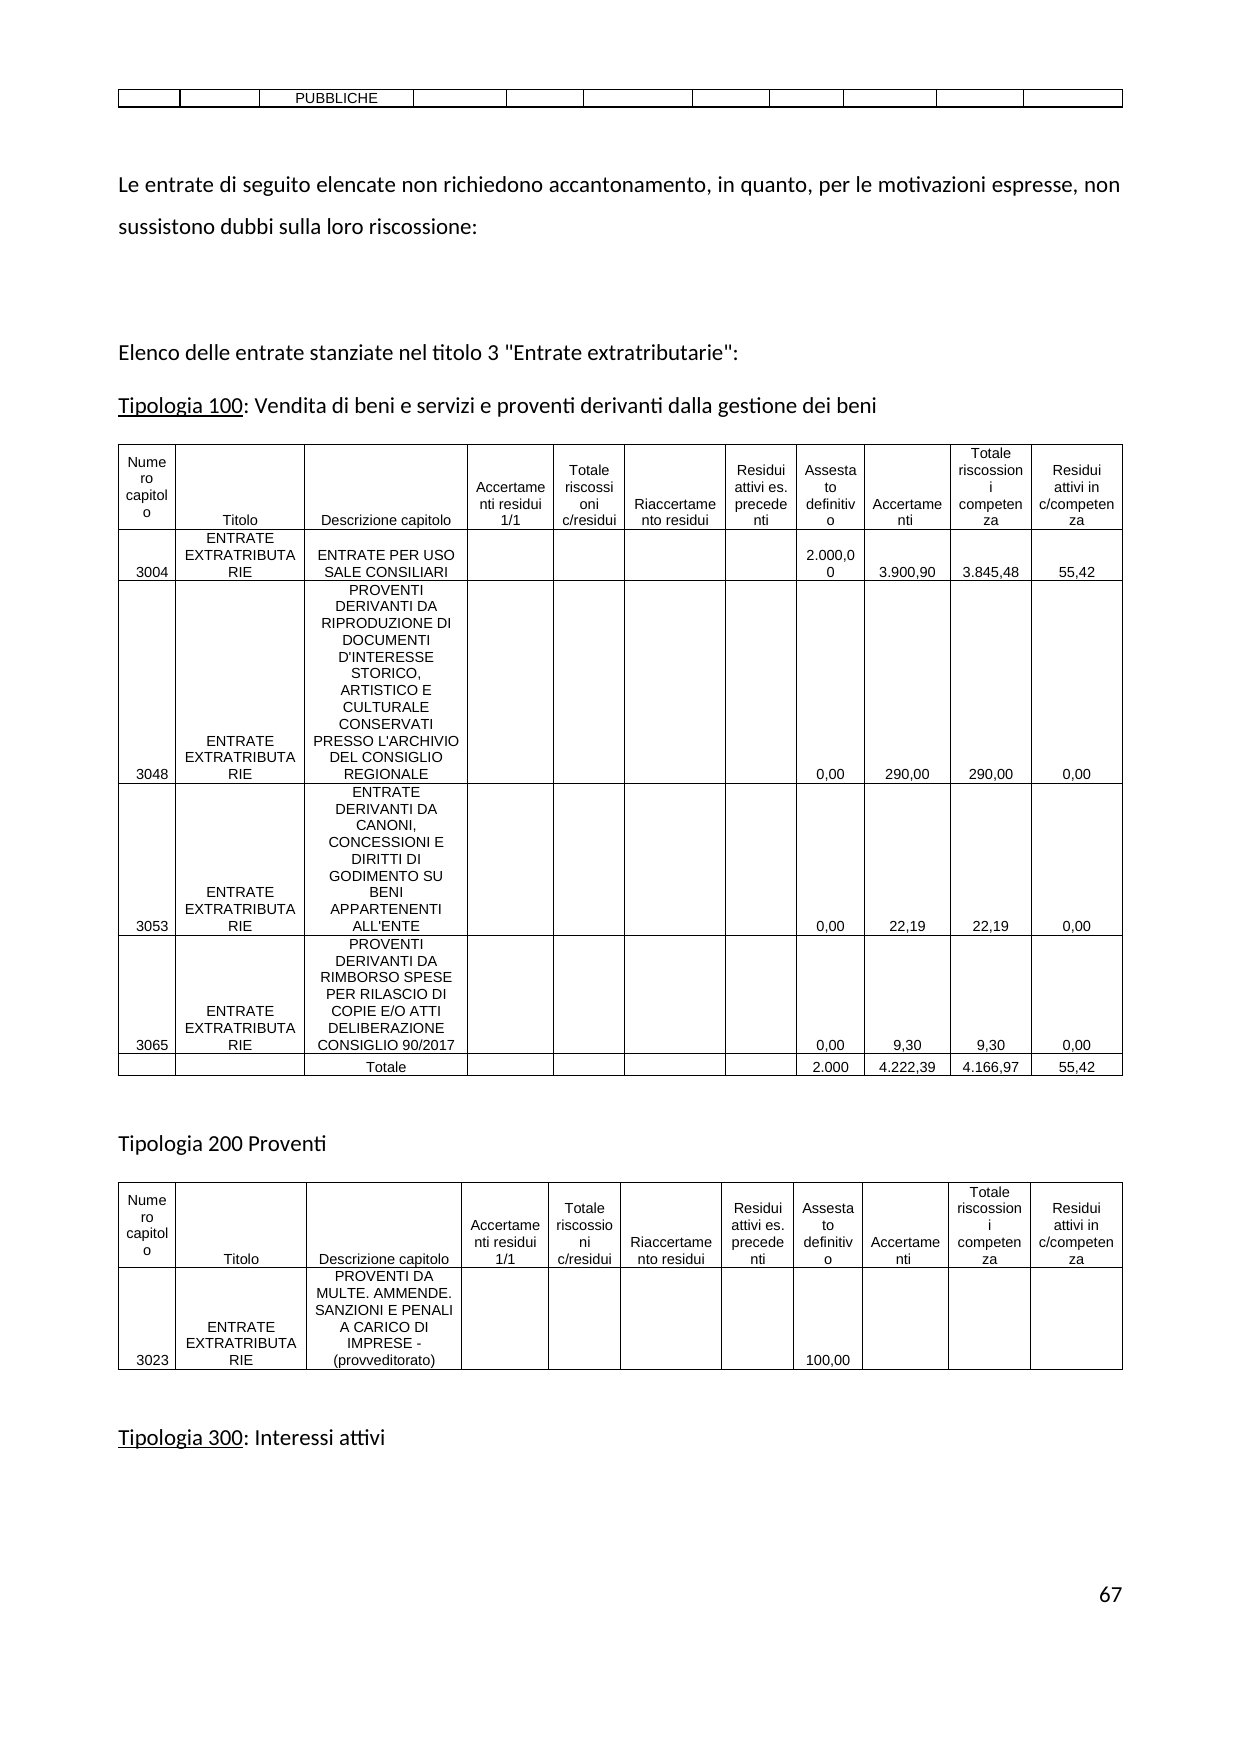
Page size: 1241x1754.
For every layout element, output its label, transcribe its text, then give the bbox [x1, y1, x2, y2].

table_cell 22,19 [951, 784, 1031, 934]
table_cell 55,42 [1032, 530, 1122, 580]
table_header Accertamenti [863, 1183, 948, 1267]
table_cell [770, 90, 843, 106]
table_cell [119, 1054, 175, 1075]
table_header Residui attivi es. precedenti [726, 445, 796, 529]
table_header Titolo [176, 445, 304, 529]
table_cell 2.000,00 [797, 530, 864, 580]
table_cell 290,00 [951, 581, 1031, 782]
table_cell [468, 581, 553, 782]
table_header Assestato definitivo [794, 1183, 862, 1267]
table_cell 3.845,48 [951, 530, 1031, 580]
table_header Riaccertamento residui [621, 1183, 721, 1267]
table_cell [726, 936, 796, 1053]
table_cell PROVENTI DA MULTE. AMMENDE. SANZIONI E PENALI A CARICO DI IMPRESE - (provveditorato) [307, 1268, 461, 1369]
table_cell [1024, 90, 1122, 106]
table_cell [726, 581, 796, 782]
table_header Riaccertamento residui [625, 445, 725, 529]
table_cell ENTRATE EXTRATRIBUTARIE [176, 581, 304, 782]
table_header Numero capitolo [119, 1183, 175, 1267]
table_cell [726, 784, 796, 934]
table_cell 3053 [119, 784, 175, 934]
text Tipologia 100: Vendita di beni e servizi e proventi derivanti dalla gestione dei beni [118, 391, 1122, 419]
table_cell [468, 1054, 553, 1075]
table_cell ENTRATE PER USO SALE CONSILIARI [305, 530, 467, 580]
table_header Totale riscossioni competenza [951, 445, 1031, 529]
table_cell 4.222,39 [865, 1054, 950, 1075]
table_cell [554, 784, 624, 934]
table_cell 55,42 [1032, 1054, 1122, 1075]
table_cell 3004 [119, 530, 175, 580]
text Le entrate di seguito elencate non richiedono accantonamento, in quanto, per le motivazioni espresse, non sussistono dubbi sulla loro riscossione: [118, 170, 1122, 240]
table_cell 22,19 [865, 784, 950, 934]
table_cell 3.900,90 [865, 530, 950, 580]
text Elenco delle entrate stanziate nel titolo 3 "Entrate extratributarie": [118, 338, 1122, 366]
table_cell PROVENTI DERIVANTI DA RIPRODUZIONE DI DOCUMENTI D'INTERESSE STORICO, ARTISTICO E CULTURALE CONSERVATI PRESSO L'ARCHIVIO DEL CONSIGLIO REGIONALE [305, 581, 467, 782]
table_cell 290,00 [865, 581, 950, 782]
table_cell 0,00 [1032, 784, 1122, 934]
table_cell [119, 90, 179, 106]
table_cell [726, 1054, 796, 1075]
table_cell [468, 936, 553, 1053]
table_cell [722, 1268, 793, 1369]
table_header Accertamenti residui 1/1 [462, 1183, 548, 1267]
table_cell [554, 936, 624, 1053]
table_cell 9,30 [865, 936, 950, 1053]
table_cell [584, 90, 692, 106]
table_cell [625, 581, 725, 782]
table_header Accertamenti residui 1/1 [468, 445, 553, 529]
table_header Descrizione capitolo [307, 1183, 461, 1267]
table_cell [462, 1268, 548, 1369]
table_header Assestato definitivo [797, 445, 864, 529]
table_header Residui attivi in c/competenza [1032, 445, 1122, 529]
table_cell 3065 [119, 936, 175, 1053]
table_cell [863, 1268, 948, 1369]
table_cell [176, 1054, 304, 1075]
table_cell PUBBLICHE [260, 90, 413, 106]
table_cell [625, 936, 725, 1053]
table_cell ENTRATE EXTRATRIBUTARIE [176, 784, 304, 934]
table_cell [949, 1268, 1030, 1369]
table_cell 0,00 [1032, 936, 1122, 1053]
table_cell [693, 90, 769, 106]
table_cell [625, 784, 725, 934]
table_header Totale riscossioni c/residui [554, 445, 624, 529]
table_cell ENTRATE EXTRATRIBUTARIE [176, 1268, 306, 1369]
table_cell [1031, 1268, 1122, 1369]
table_header Residui attivi es. precedenti [722, 1183, 793, 1267]
text Tipologia 300: Interessi attivi [118, 1423, 1122, 1451]
table_header Descrizione capitolo [305, 445, 467, 529]
table_cell [468, 530, 553, 580]
table_cell [507, 90, 583, 106]
table_cell [554, 1054, 624, 1075]
text Tipologia 200 Proventi [118, 1129, 1122, 1157]
table_cell [844, 90, 936, 106]
table_header Accertamenti [865, 445, 950, 529]
table_cell [625, 530, 725, 580]
table_cell 3023 [119, 1268, 175, 1369]
table_cell 0,00 [797, 581, 864, 782]
table_header Residui attivi in c/competenza [1031, 1183, 1122, 1267]
table_header Totale riscossioni c/residui [549, 1183, 620, 1267]
table_cell 0,00 [797, 936, 864, 1053]
table_cell [554, 581, 624, 782]
table_header Totale riscossioni competenza [949, 1183, 1030, 1267]
table_cell [181, 90, 259, 106]
table_cell 3048 [119, 581, 175, 782]
table_cell [625, 1054, 725, 1075]
table_header Numero capitolo [119, 445, 175, 529]
table_cell [621, 1268, 721, 1369]
table_header Titolo [176, 1183, 306, 1267]
table_cell [554, 530, 624, 580]
table_cell 9,30 [951, 936, 1031, 1053]
table_cell 0,00 [1032, 581, 1122, 782]
table_cell [468, 784, 553, 934]
table_cell ENTRATE EXTRATRIBUTARIE [176, 530, 304, 580]
table_cell Totale [305, 1054, 467, 1075]
table_cell ENTRATE EXTRATRIBUTARIE [176, 936, 304, 1053]
table_cell PROVENTI DERIVANTI DA RIMBORSO SPESE PER RILASCIO DI COPIE E/O ATTI DELIBERAZIONE CONSIGLIO 90/2017 [305, 936, 467, 1053]
table_cell [414, 90, 506, 106]
table_cell [726, 530, 796, 580]
table_cell [937, 90, 1023, 106]
table_cell 2.000 [797, 1054, 864, 1075]
table_cell 100,00 [794, 1268, 862, 1369]
table_cell 4.166,97 [951, 1054, 1031, 1075]
table_cell ENTRATE DERIVANTI DA CANONI, CONCESSIONI E DIRITTI DI GODIMENTO SU BENI APPARTENENTI ALL'ENTE [305, 784, 467, 934]
table_cell [549, 1268, 620, 1369]
table_cell 0,00 [797, 784, 864, 934]
